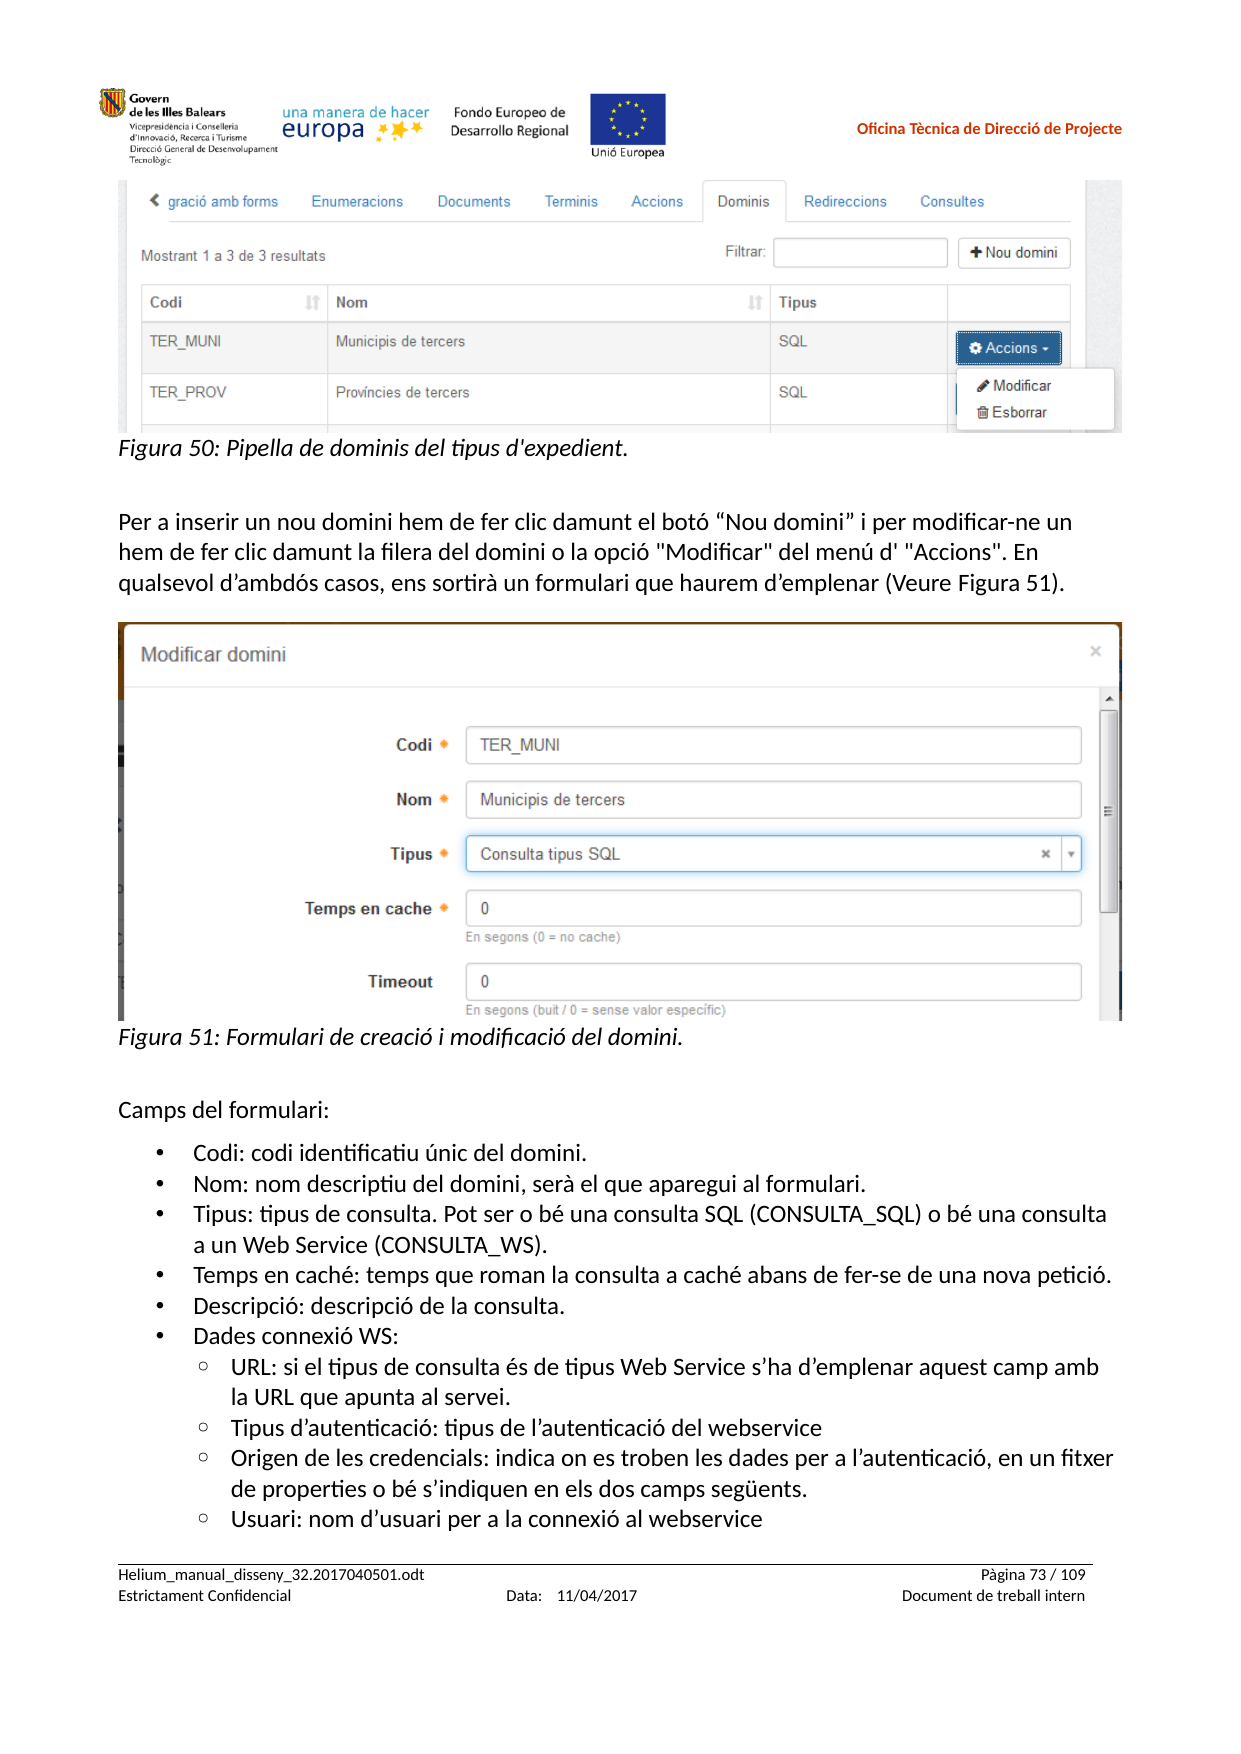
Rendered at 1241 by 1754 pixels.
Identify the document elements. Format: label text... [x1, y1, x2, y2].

picture [118, 180, 1123, 433]
list Dades connexió WS: [156, 1320, 1122, 1351]
list Nom: nom descriptiu del domini, serà el que aparegui al formulari. [156, 1168, 1122, 1198]
text Camps del formulari: [118, 1094, 1122, 1125]
picture [99, 87, 668, 166]
text Figura 51: Formulari de creació i modificació del domini. [118, 1021, 1122, 1051]
text Figura 50: Pipella de dominis del tipus d'expedient. [118, 433, 1122, 463]
list Tipus: tipus de consulta. Pot ser o bé una consulta SQL (CONSULTA_SQL) o bé una consulta a un Web Service (CONSULTA_WS). [156, 1198, 1122, 1259]
list Temps en caché: temps que roman la consulta a caché abans de fer-se de una nova petició. [156, 1259, 1122, 1290]
list Usuari: nom d’usuari per a la connexió al webservice [193, 1503, 1122, 1534]
list Tipus d’autenticació: tipus de l’autenticació del webservice [193, 1412, 1122, 1442]
list Codi: codi identificatiu únic del domini. [156, 1137, 1122, 1168]
list URL: si el tipus de consulta és de tipus Web Service s’ha d’emplenar aquest camp amb la URL que apunta al servei. [193, 1351, 1122, 1412]
list Origen de les credencials: indica on es troben les dades per a l’autenticació, en un fitxer de properties o bé s’indiquen en els dos camps següents. [193, 1442, 1122, 1503]
picture [118, 622, 1123, 1021]
text Per a inserir un nou domini hem de fer clic damunt el botó “Nou domini” i per modificar-ne un hem de fer clic damunt la filera del domini o la opció "Modificar" del menú d' "Accions". En qualsevol d’ambdós casos, ens sortirà un formulari que haurem d’emplenar (Veure Figura 51). [118, 506, 1122, 598]
list Descripció: descripció de la consulta. [156, 1290, 1122, 1320]
